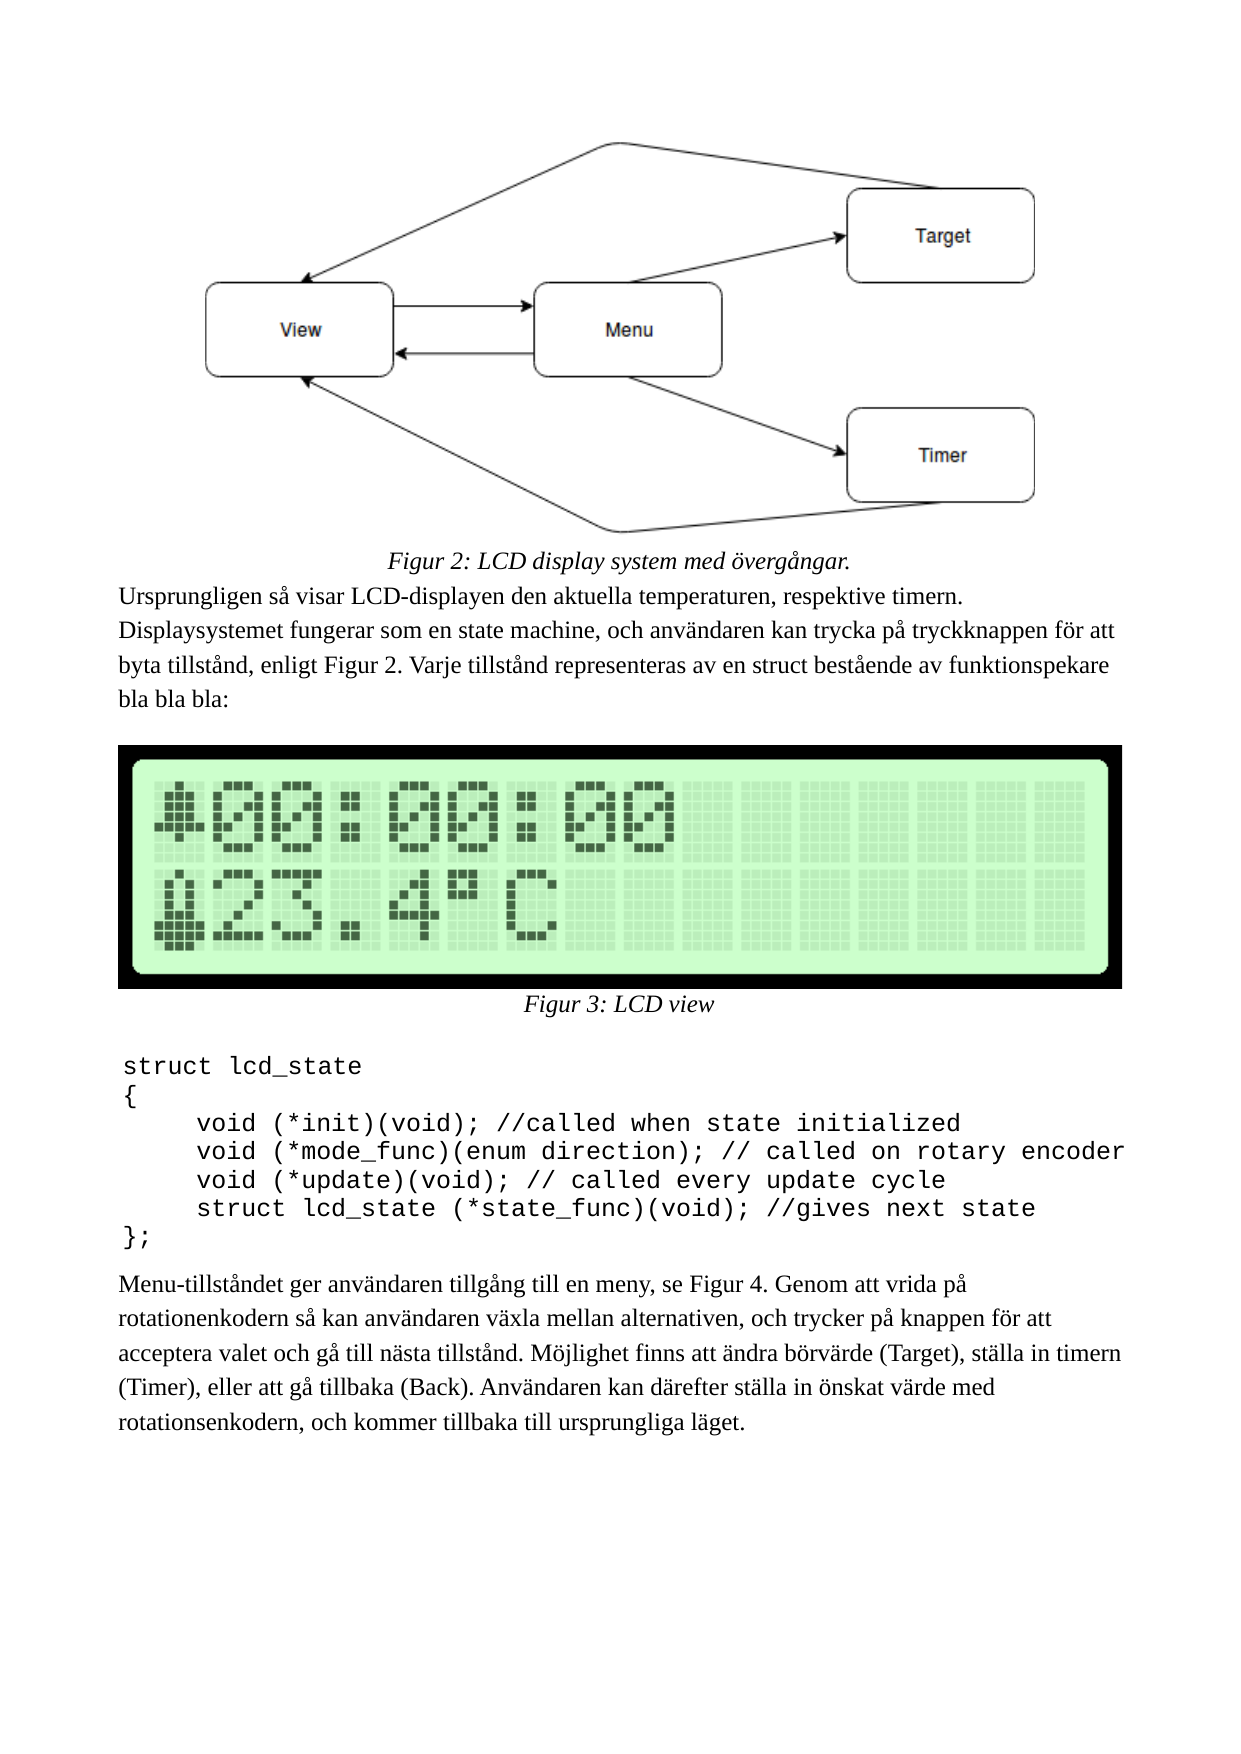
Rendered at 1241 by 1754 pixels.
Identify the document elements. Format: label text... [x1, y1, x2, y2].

text Figur 2: LCD display system med övergångar. [205, 547, 1035, 575]
text Ursprungligen så visar LCD-displayen den aktuella temperaturen, respektive timern. Displaysystemet fungerar som en state machine, och användaren kan trycka på tryckknappen för att byta tillstånd, enligt Figur 2. Varje tillstånd representeras av en struct bestående av funktionspekare bla bla bla: [118, 118, 1122, 713]
text Menu-tillståndet ger användaren tillgång till en meny, se Figur 4. Genom att vrida på rotationenkodern så kan användaren växla mellan alternativen, och trycker på knappen för att acceptera valet och gå till nästa tillstånd. Möjlighet finns att ändra börvärde (Target), ställa in timern (Timer), eller att gå tillbaka (Back). Användaren kan därefter ställa in önskat värde med rotationsenkodern, och kommer tillbaka till ursprungliga läget. [118, 1269, 1122, 1435]
picture [205, 130, 1035, 547]
picture [118, 745, 1123, 989]
text Figur 3: LCD view [118, 989, 1122, 1018]
